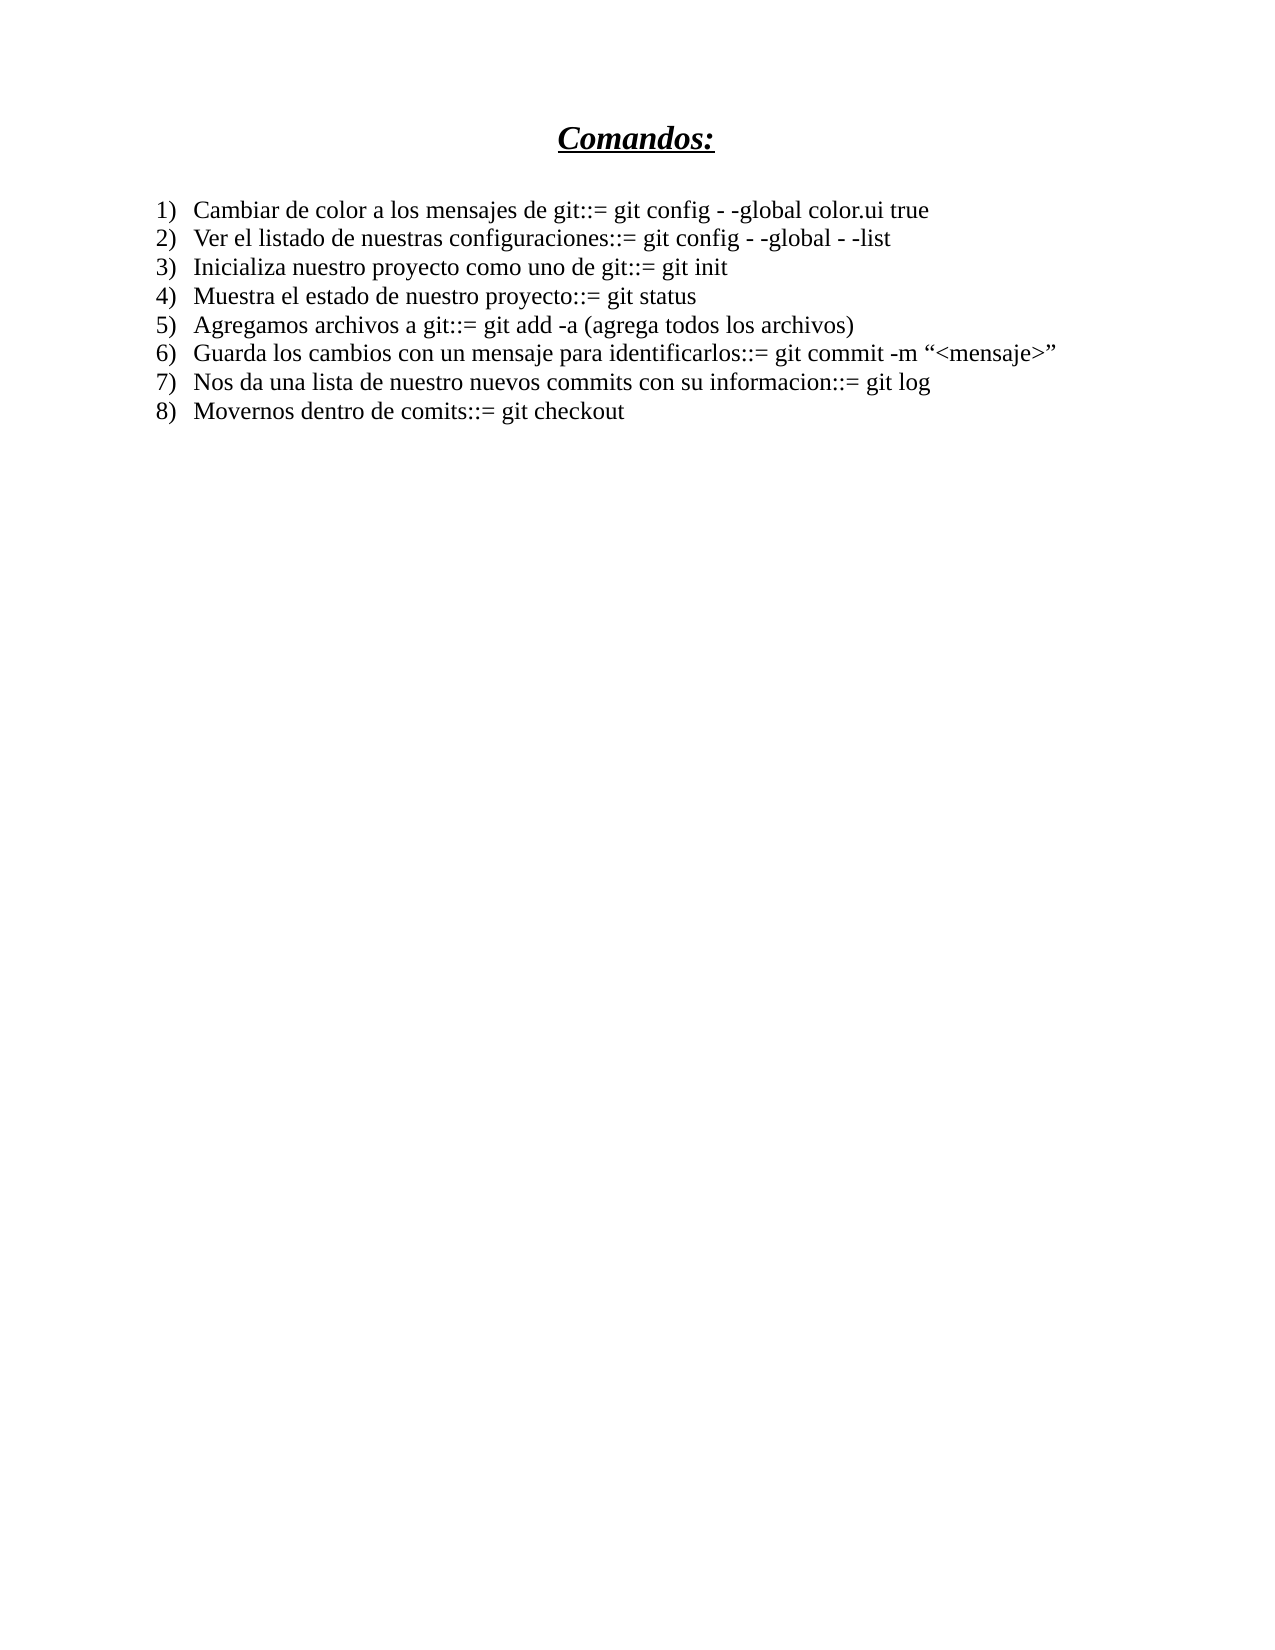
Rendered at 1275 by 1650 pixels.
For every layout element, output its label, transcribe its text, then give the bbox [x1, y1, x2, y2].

list Guarda los cambios con un mensaje para identificarlos::= git commit -m “<mensaje>” [156, 338, 1157, 367]
list Movernos dentro de comits::= git checkout [156, 396, 1157, 425]
list Agregamos archivos a git::= git add -a (agrega todos los archivos) [156, 310, 1157, 338]
text Comandos: [118, 118, 1157, 156]
list Muestra el estado de nuestro proyecto::= git status [156, 281, 1157, 310]
list Nos da una lista de nuestro nuevos commits con su informacion::= git log [156, 367, 1157, 396]
list Inicializa nuestro proyecto como uno de git::= git init [156, 252, 1157, 281]
list Ver el listado de nuestras configuraciones::= git config - -global - -list [156, 223, 1157, 252]
list Cambiar de color a los mensajes de git::= git config - -global color.ui true [156, 195, 1157, 223]
